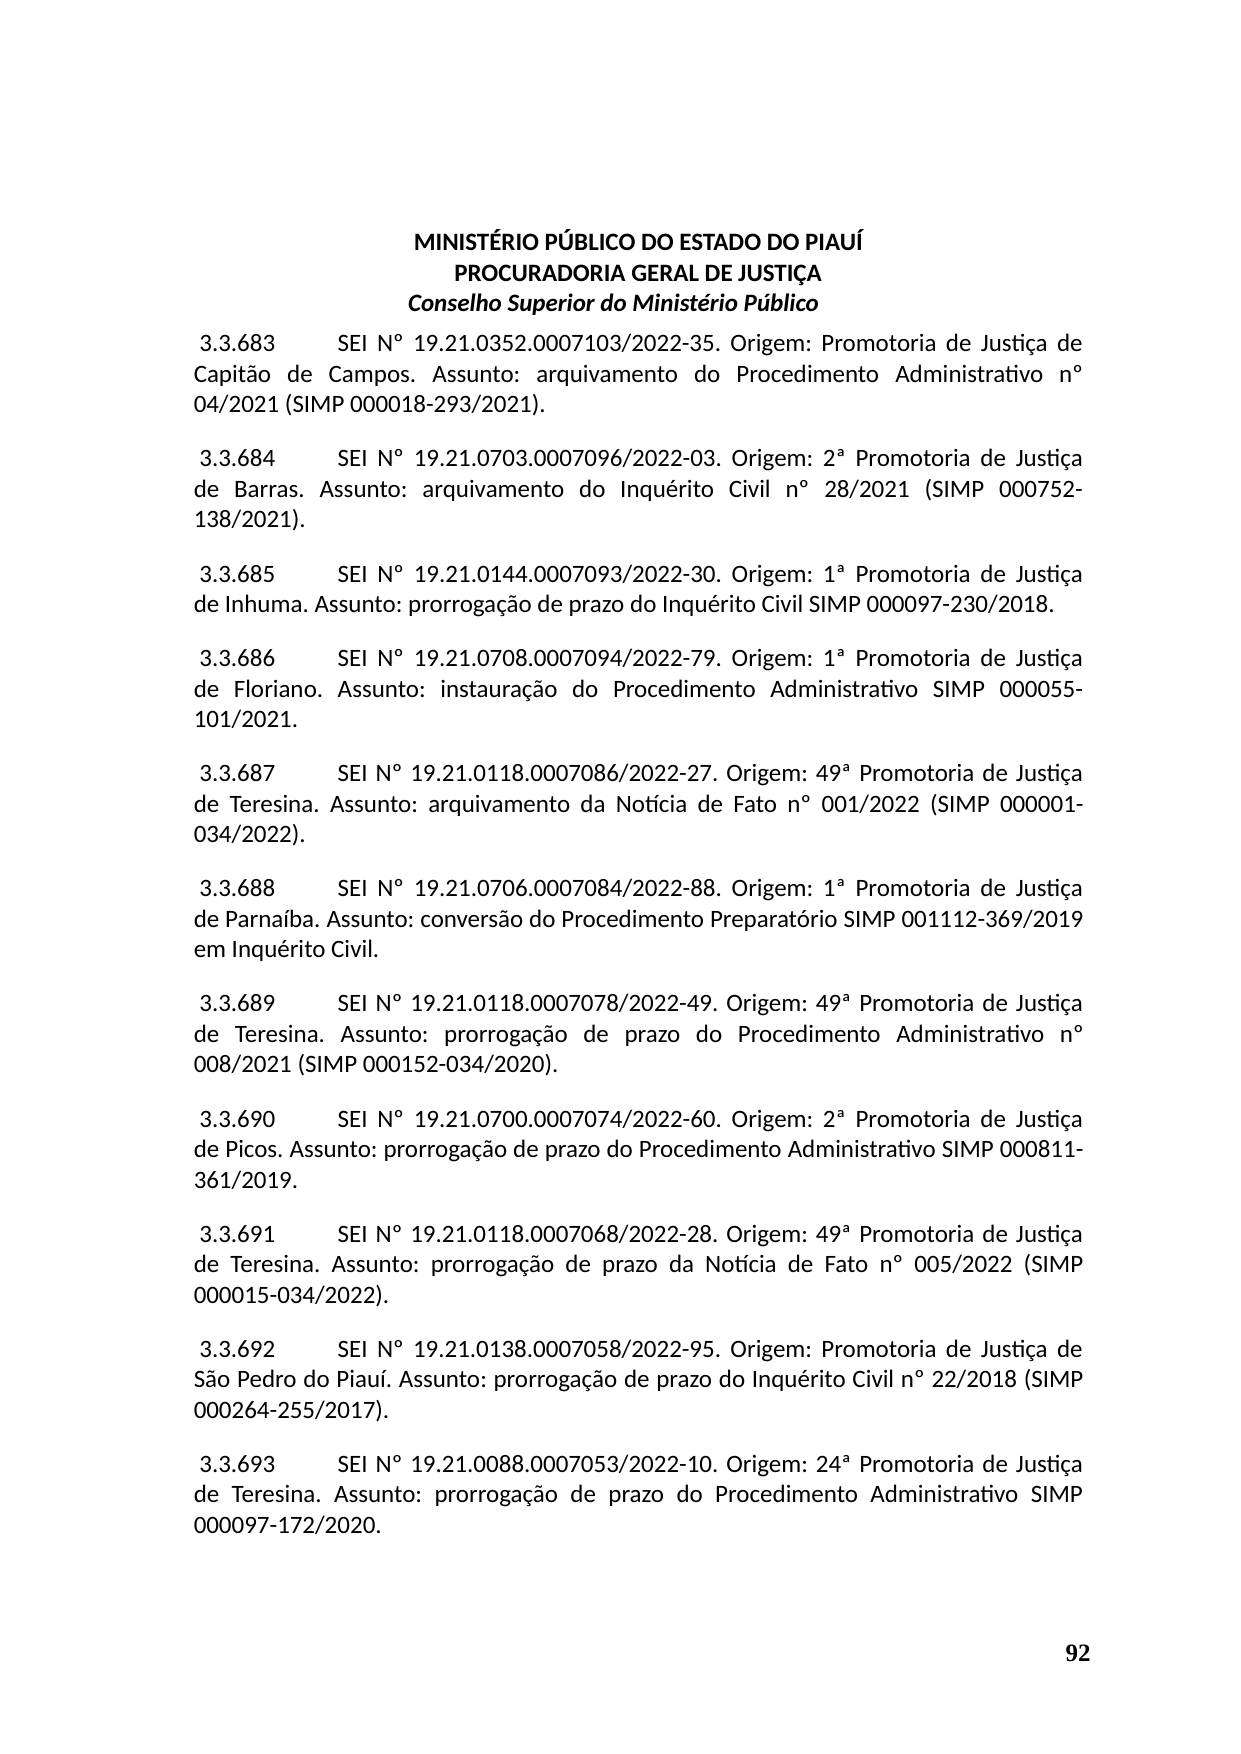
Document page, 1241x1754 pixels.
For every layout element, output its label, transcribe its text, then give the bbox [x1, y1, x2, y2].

list SEI Nº 19.21.0118.0007078/2022-49. Origem: 49ª Promotoria de Justiça de Teresina. Assunto: prorrogação de prazo do Procedimento Administrativo nº 008/2021 (SIMP 000152-034/2020). [193, 988, 1084, 1079]
list SEI Nº 19.21.0138.0007058/2022-95. Origem: Promotoria de Justiça de São Pedro do Piauí. Assunto: prorrogação de prazo do Inquérito Civil nº 22/2018 (SIMP 000264-255/2017). [193, 1333, 1084, 1424]
list SEI Nº 19.21.0088.0007053/2022-10. Origem: 24ª Promotoria de Justiça de Teresina. Assunto: prorrogação de prazo do Procedimento Administrativo SIMP 000097-172/2020. [193, 1448, 1084, 1539]
list SEI Nº 19.21.0118.0007068/2022-28. Origem: 49ª Promotoria de Justiça de Teresina. Assunto: prorrogação de prazo da Notícia de Fato nº 005/2022 (SIMP 000015-034/2022). [193, 1218, 1084, 1309]
list SEI Nº 19.21.0352.0007103/2022-35. Origem: Promotoria de Justiça de Capitão de Campos. Assunto: arquivamento do Procedimento Administrativo nº 04/2021 (SIMP 000018-293/2021). [193, 327, 1084, 419]
list SEI Nº 19.21.0703.0007096/2022-03. Origem: 2ª Promotoria de Justiça de Barras. Assunto: arquivamento do Inquérito Civil nº 28/2021 (SIMP 000752-138/2021). [193, 443, 1084, 534]
list SEI Nº 19.21.0708.0007094/2022-79. Origem: 1ª Promotoria de Justiça de Floriano. Assunto: instauração do Procedimento Administrativo SIMP 000055-101/2021. [193, 642, 1084, 734]
list SEI Nº 19.21.0700.0007074/2022-60. Origem: 2ª Promotoria de Justiça de Picos. Assunto: prorrogação de prazo do Procedimento Administrativo SIMP 000811-361/2019. [193, 1103, 1084, 1194]
list SEI Nº 19.21.0118.0007086/2022-27. Origem: 49ª Promotoria de Justiça de Teresina. Assunto: arquivamento da Notícia de Fato nº 001/2022 (SIMP 000001-034/2022). [193, 757, 1084, 849]
list SEI Nº 19.21.0706.0007084/2022-88. Origem: 1ª Promotoria de Justiça de Parnaíba. Assunto: conversão do Procedimento Preparatório SIMP 001112-369/2019 em Inquérito Civil. [193, 872, 1084, 964]
list SEI Nº 19.21.0144.0007093/2022-30. Origem: 1ª Promotoria de Justiça de Inhuma. Assunto: prorrogação de prazo do Inquérito Civil SIMP 000097-230/2018. [193, 558, 1084, 619]
